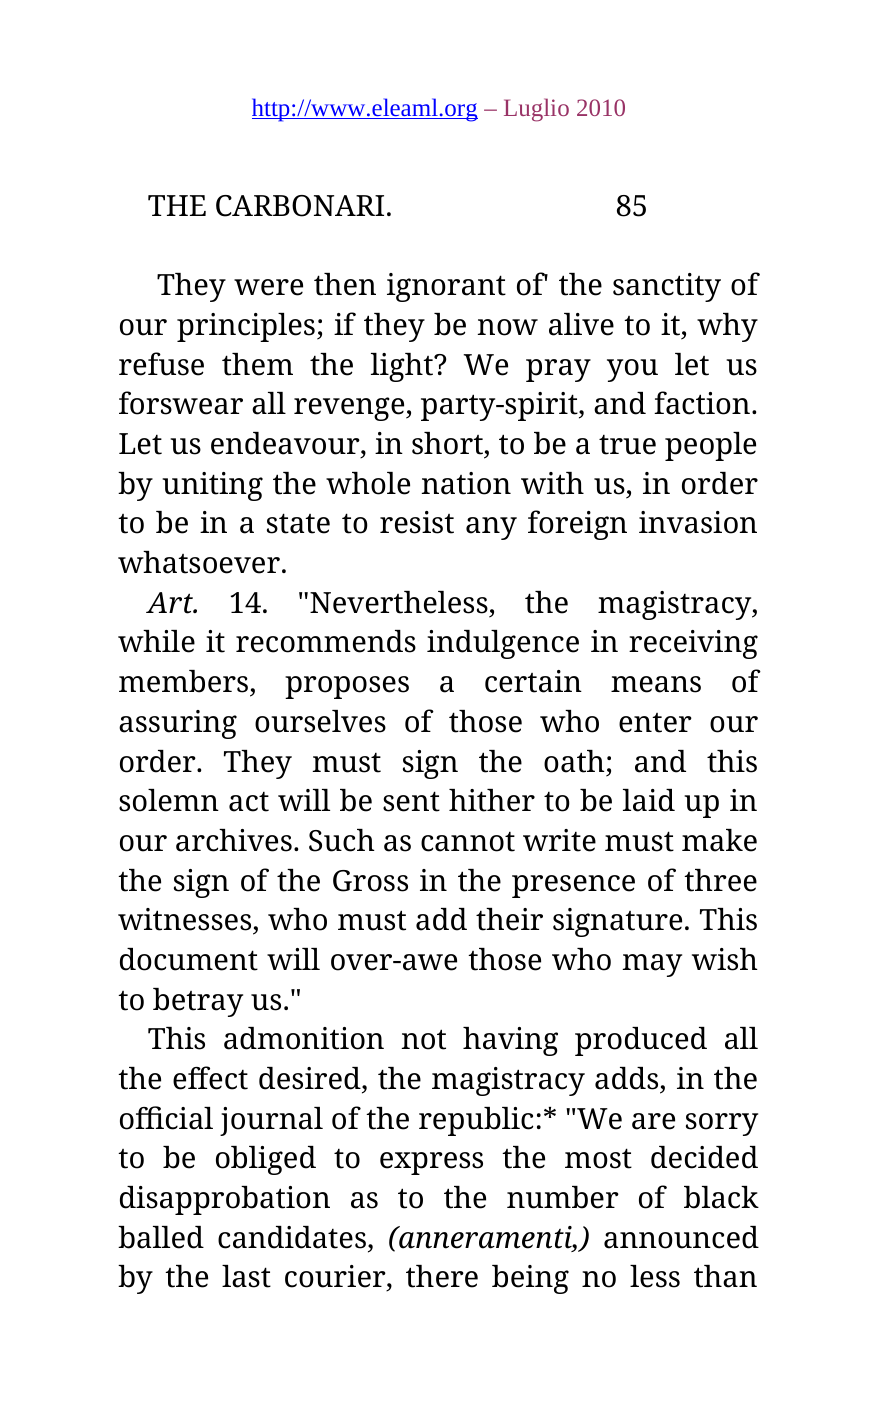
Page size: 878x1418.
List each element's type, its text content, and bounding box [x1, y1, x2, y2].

text THE CARBONARI. 85 [118, 185, 759, 225]
text Art. 14. "Nevertheless, the magistracy, while it recommends indulgence in receiving members, proposes a certain means of assuring ourselves of those who enter our order. They must sign the oath; and this solemn act will be sent hither to be laid up in our archives. Such as cannot write must make the sign of the Gross in the presence of three witnesses, who must add their signature. This document will over-awe those who may wish to betray us." [118, 582, 759, 1019]
text This admonition not having produced all the effect desired, the magistracy adds, in the official journal of the republic:* "We are sorry to be obliged to express the most decided disapprobation as to the number of black balled candidates, (anneramenti,) announced by the last courier, there being no less than [118, 1019, 759, 1296]
text They were then ignorant of' the sanctity of our principles; if they be now alive to it, why refuse them the light? We pray you let us forswear all revenge, party-spirit, and faction. Let us endeavour, in short, to be a true people by uniting the whole nation with us, in order to be in a state to resist any foreign invasion whatsoever. [118, 264, 759, 582]
